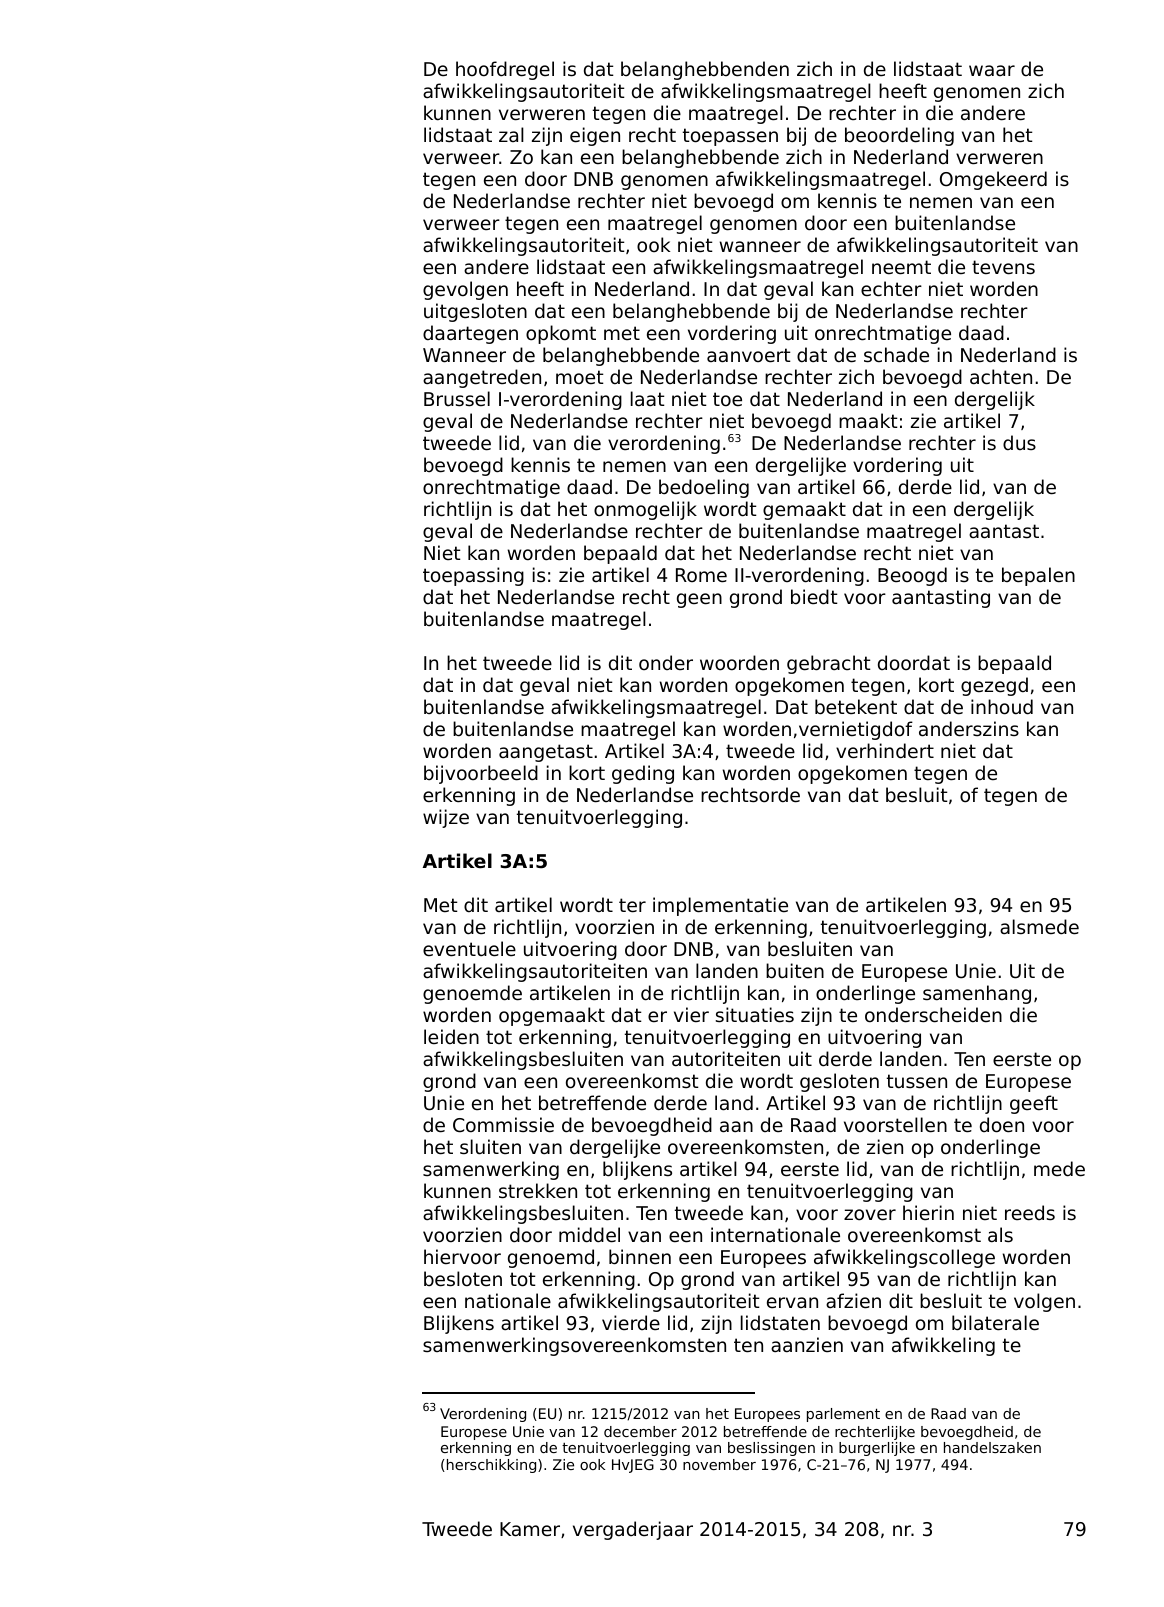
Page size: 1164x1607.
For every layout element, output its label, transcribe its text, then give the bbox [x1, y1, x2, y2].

subtitle Artikel 3A:5 [422, 851, 1087, 873]
text Met dit artikel wordt ter implementatie van de artikelen 93, 94 en 95 van de richtlijn, voorzien in de erkenning, tenuitvoerlegging, alsmede eventuele uitvoering door DNB, van besluiten van afwikkelingsautoriteiten van landen buiten de Europese Unie. Uit de genoemde artikelen in de richtlijn kan, in onderlinge samenhang, worden opgemaakt dat er vier situaties zijn te onderscheiden die leiden tot erkenning, tenuitvoerlegging en uitvoering van afwikkelingsbesluiten van autoriteiten uit derde landen. Ten eerste op grond van een overeenkomst die wordt gesloten tussen de Europese Unie en het betreffende derde land. Artikel 93 van de richtlijn geeft de Commissie de bevoegdheid aan de Raad voorstellen te doen voor het sluiten van dergelijke overeenkomsten, de zien op onderlinge samenwerking en, blijkens artikel 94, eerste lid, van de richtlijn, mede kunnen strekken tot erkenning en tenuitvoerlegging van afwikkelingsbesluiten. Ten tweede kan, voor zover hierin niet reeds is voorzien door middel van een internationale overeenkomst als hiervoor genoemd, binnen een Europees afwikkelingscollege worden besloten tot erkenning. Op grond van artikel 95 van de richtlijn kan een nationale afwikkelingsautoriteit ervan afzien dit besluit te volgen. Blijkens artikel 93, vierde lid, zijn lidstaten bevoegd om bilaterale samenwerkingsovereenkomsten ten aanzien van afwikkeling te [422, 895, 1087, 1356]
text In het tweede lid is dit onder woorden gebracht doordat is bepaald dat in dat geval niet kan worden opgekomen tegen, kort gezegd, een buitenlandse afwikkelingsmaatregel. Dat betekent dat de inhoud van de buitenlandse maatregel kan worden,vernietigdof anderszins kan worden aangetast. Artikel 3A:4, tweede lid, verhindert niet dat bijvoorbeeld in kort geding kan worden opgekomen tegen de erkenning in de Nederlandse rechtsorde van dat besluit, of tegen de wijze van tenuitvoerlegging. [422, 653, 1087, 828]
text De hoofdregel is dat belanghebbenden zich in de lidstaat waar de afwikkelingsautoriteit de afwikkelingsmaatregel heeft genomen zich kunnen verweren tegen die maatregel. De rechter in die andere lidstaat zal zijn eigen recht toepassen bij de beoordeling van het verweer. Zo kan een belanghebbende zich in Nederland verweren tegen een door DNB genomen afwikkelingsmaatregel. Omgekeerd is de Nederlandse rechter niet bevoegd om kennis te nemen van een verweer tegen een maatregel genomen door een buitenlandse afwikkelingsautoriteit, ook niet wanneer de afwikkelingsautoriteit van een andere lidstaat een afwikkelingsmaatregel neemt die tevens gevolgen heeft in Nederland. In dat geval kan echter niet worden uitgesloten dat een belanghebbende bij de Nederlandse rechter daartegen opkomt met een vordering uit onrechtmatige daad. Wanneer de belanghebbende aanvoert dat de schade in Nederland is aangetreden, moet de Nederlandse rechter zich bevoegd achten. De Brussel I-verordening laat niet toe dat Nederland in een dergelijk geval de Nederlandse rechter niet bevoegd maakt: zie artikel 7, tweede lid, van die verordening. De Nederlandse rechter is dus bevoegd kennis te nemen van een dergelijke vordering uit onrechtmatige daad. De bedoeling van artikel 66, derde lid, van de richtlijn is dat het onmogelijk wordt gemaakt dat in een dergelijk geval de Nederlandse rechter de buitenlandse maatregel aantast. Niet kan worden bepaald dat het Nederlandse recht niet van toepassing is: zie artikel 4 Rome II-verordening. Beoogd is te bepalen dat het Nederlandse recht geen grond biedt voor aantasting van de buitenlandse maatregel. [422, 59, 1087, 631]
text Verordening (EU) nr. 1215/2012 van het Europees parlement en de Raad van de Europese Unie van 12 december 2012 betreffende de rechterlijke bevoegdheid, de erkenning en de tenuitvoerlegging van beslissingen in burgerlijke en handelszaken (herschikking). Zie ook HvJEG 30 november 1976, C-21–76, NJ 1977, 494. [422, 1402, 1087, 1474]
